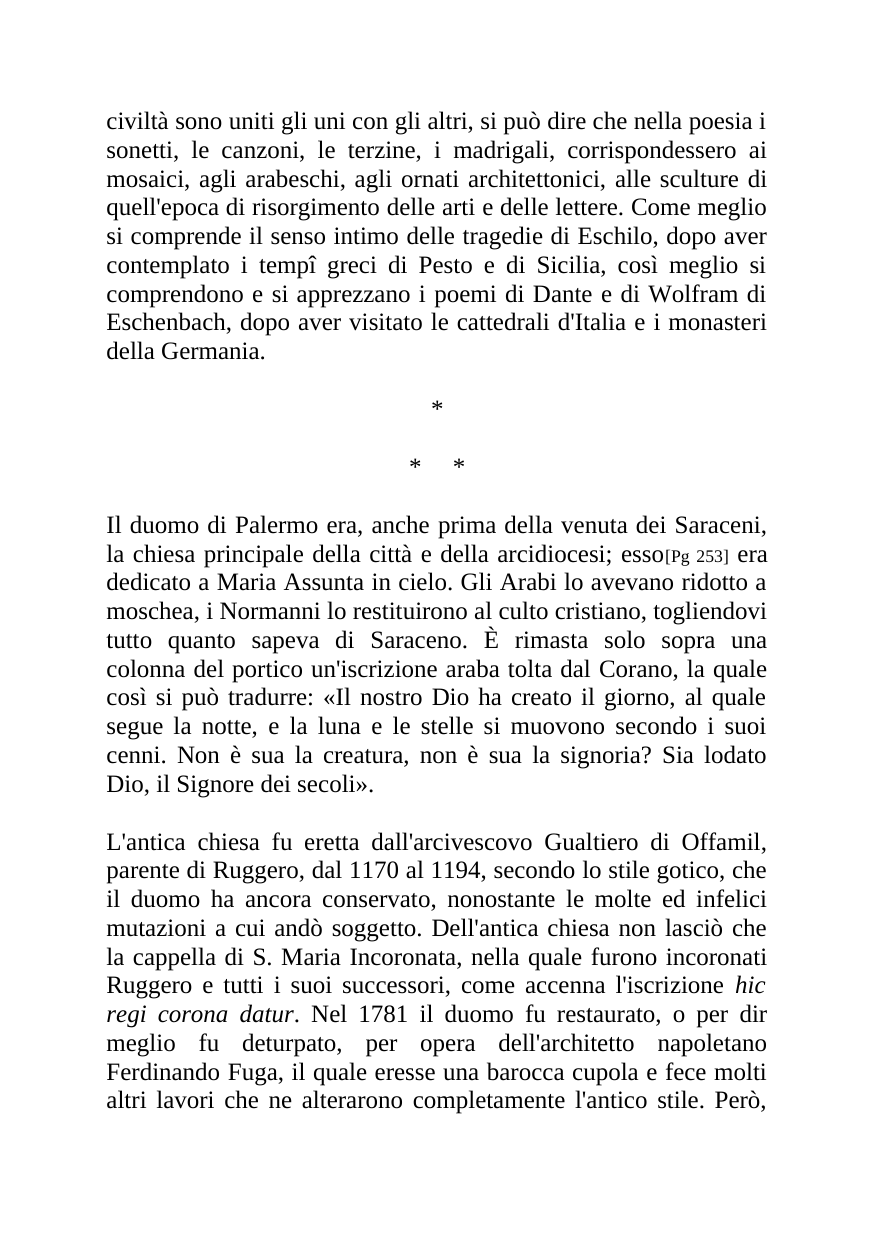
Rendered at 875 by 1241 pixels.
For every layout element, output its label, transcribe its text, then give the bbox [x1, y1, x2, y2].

text * * [106, 452, 768, 481]
text civiltà sono uniti gli uni con gli altri, si può dire che nella poesia i sonetti, le canzoni, le terzine, i madrigali, corrispondessero ai mosaici, agli arabeschi, agli ornati architettonici, alle sculture di quell'epoca di risorgimento delle arti e delle lettere. Come meglio si comprende il senso intimo delle tragedie di Eschilo, dopo aver contemplato i tempî greci di Pesto e di Sicilia, così meglio si comprendono e si apprezzano i poemi di Dante e di Wolfram di Eschenbach, dopo aver visitato le cattedrali d'Italia e i monasteri della Germania. [106, 106, 768, 365]
text L'antica chiesa fu eretta dall'arcivescovo Gualtiero di Offamil, parente di Ruggero, dal 1170 al 1194, secondo lo stile gotico, che il duomo ha ancora conservato, nonostante le molte ed infelici mutazioni a cui andò soggetto. Dell'antica chiesa non lasciò che la cappella di S. Maria Incoronata, nella quale furono incoronati Ruggero e tutti i suoi successori, come accenna l'iscrizione hic regi corona datur. Nel 1781 il duomo fu restaurato, o per dir meglio fu deturpato, per opera dell'architetto napoletano Ferdinando Fuga, il quale eresse una barocca cupola e fece molti altri lavori che ne alterarono completamente l'antico stile. Però, [106, 827, 768, 1114]
text Il duomo di Palermo era, anche prima della venuta dei Saraceni, la chiesa principale della città e della arcidiocesi; esso[Pg 253] era dedicato a Maria Assunta in cielo. Gli Arabi lo avevano ridotto a moschea, i Normanni lo restituirono al culto cristiano, togliendovi tutto quanto sapeva di Saraceno. È rimasta solo sopra una colonna del portico un'iscrizione araba tolta dal Corano, la quale così si può tradurre: «Il nostro Dio ha creato il giorno, al quale segue la notte, e la luna e le stelle si muovono secondo i suoi cenni. Non è sua la creatura, non è sua la signoria? Sia lodato Dio, il Signore dei secoli». [106, 510, 768, 797]
text * [106, 394, 768, 423]
